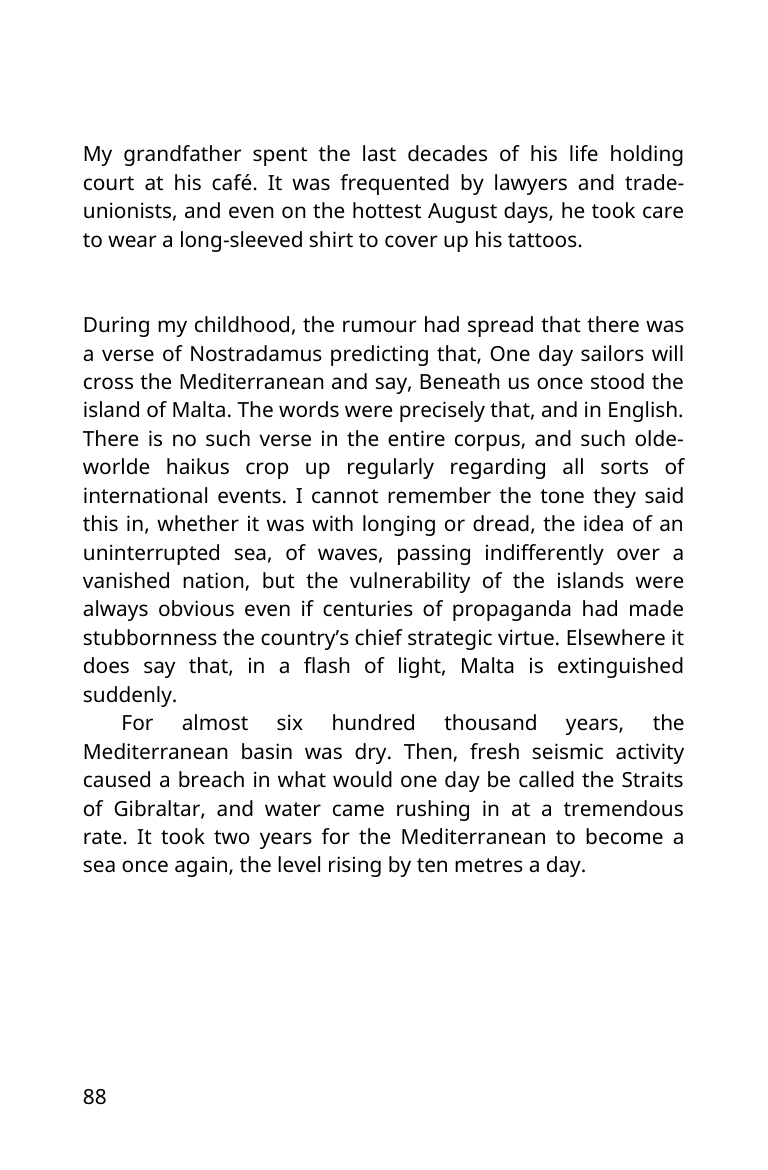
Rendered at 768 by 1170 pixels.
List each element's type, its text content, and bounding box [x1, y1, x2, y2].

text My grandfather spent the last decades of his life holding court at his café. It was frequented by lawyers and trade-unionists, and even on the hottest August days, he took care to wear a long-sleeved shirt to cover up his tattoos. [83, 139, 685, 253]
text During my childhood, the rumour had spread that there was a verse of Nostradamus predicting that, One day sailors will cross the Mediterranean and say, Beneath us once stood the island of Malta. The words were precisely that, and in English. There is no such verse in the entire corpus, and such olde-worlde haikus crop up regularly regarding all sorts of international events. I cannot remember the tone they said this in, whether it was with longing or dread, the idea of an uninterrupted sea, of waves, passing indifferently over a vanished nation, but the vulnerability of the islands were always obvious even if centuries of propaganda had made stubbornness the country’s chief strategic virtue. Elsewhere it does say that, in a flash of light, Malta is extinguished suddenly. [83, 310, 685, 708]
text For almost six hundred thousand years, the Mediterranean basin was dry. Then, fresh seismic activity caused a breach in what would one day be called the Straits of Gibraltar, and water came rushing in at a tremendous rate. It took two years for the Mediterranean to become a sea once again, the level rising by ten metres a day. [83, 708, 685, 879]
